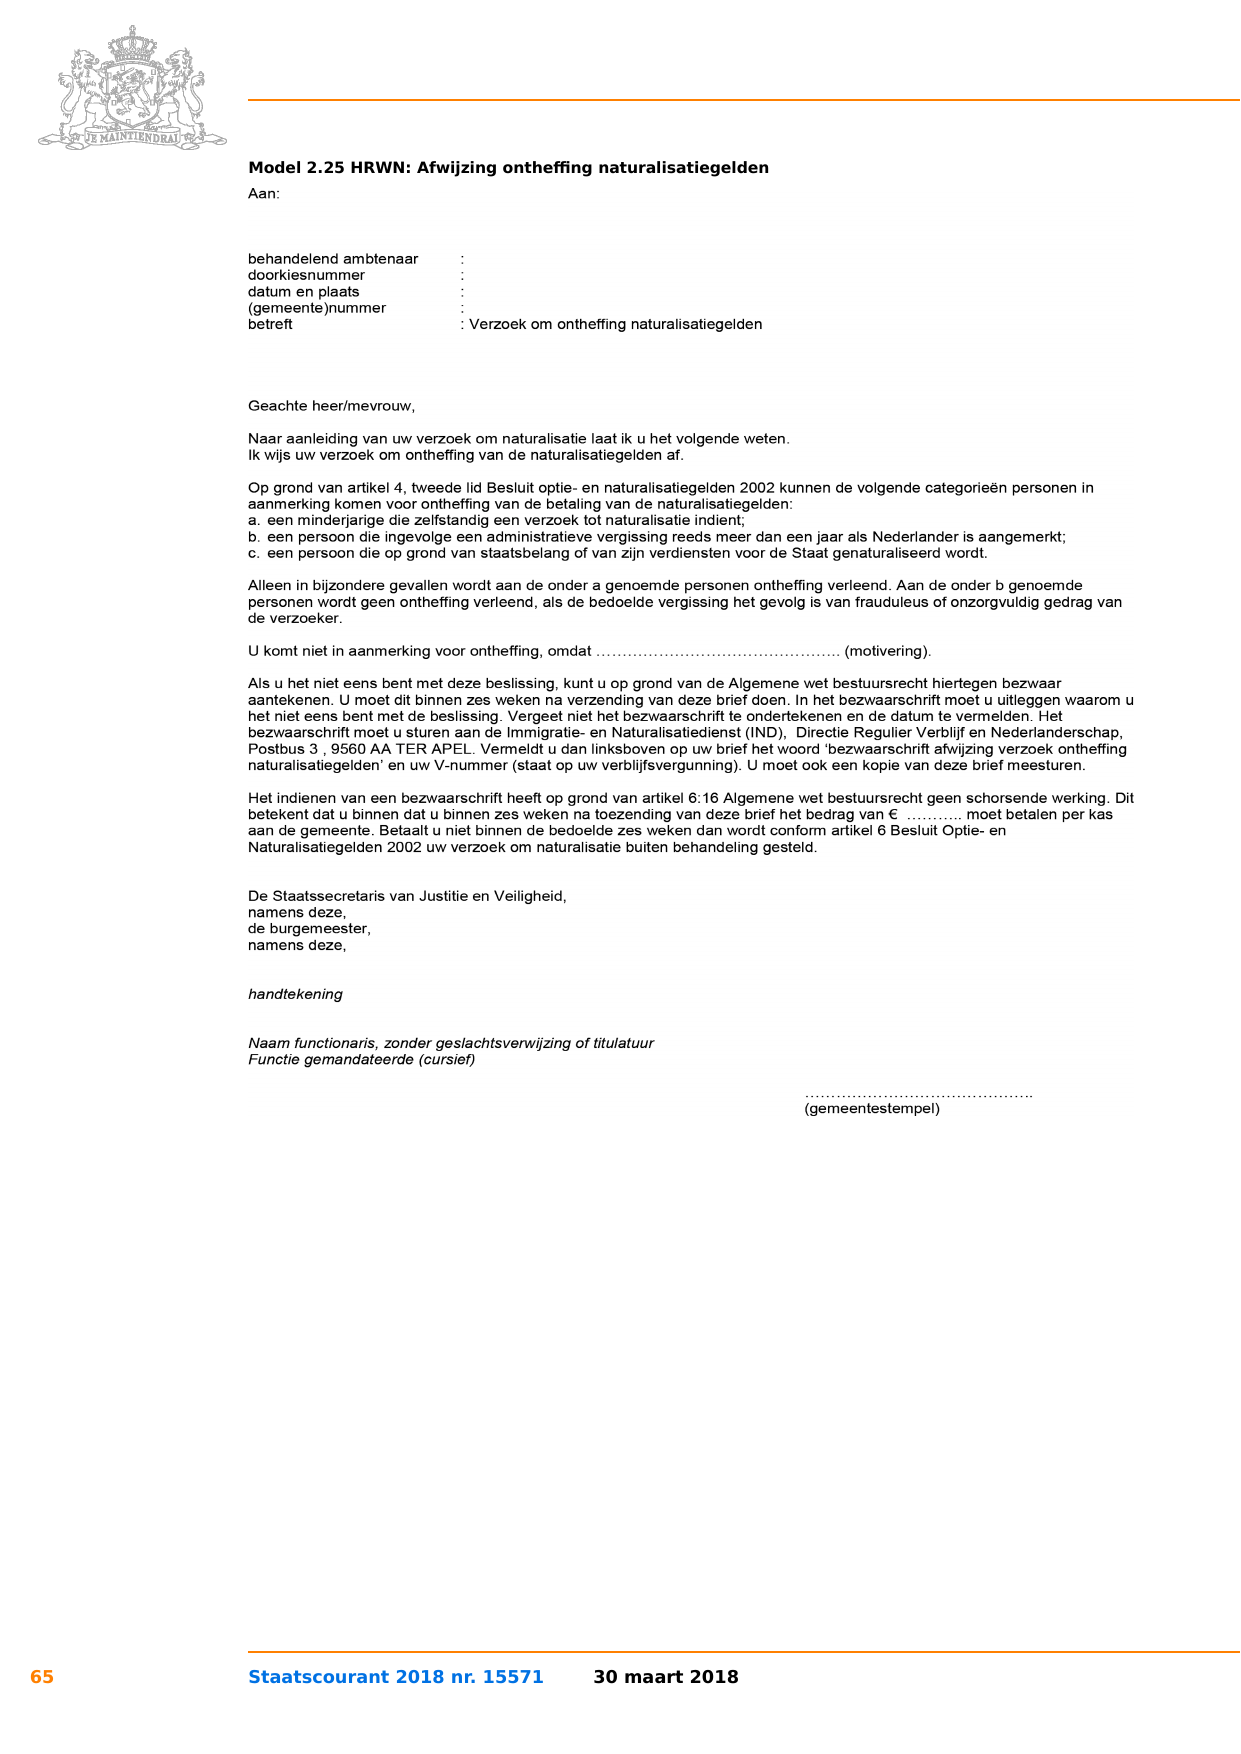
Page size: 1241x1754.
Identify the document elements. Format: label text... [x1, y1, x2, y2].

picture [38, 25, 227, 150]
picture [248, 188, 1134, 1116]
text Model 2.25 HRWN: Afwijzing ontheffing naturalisatiegelden [248, 159, 1134, 177]
